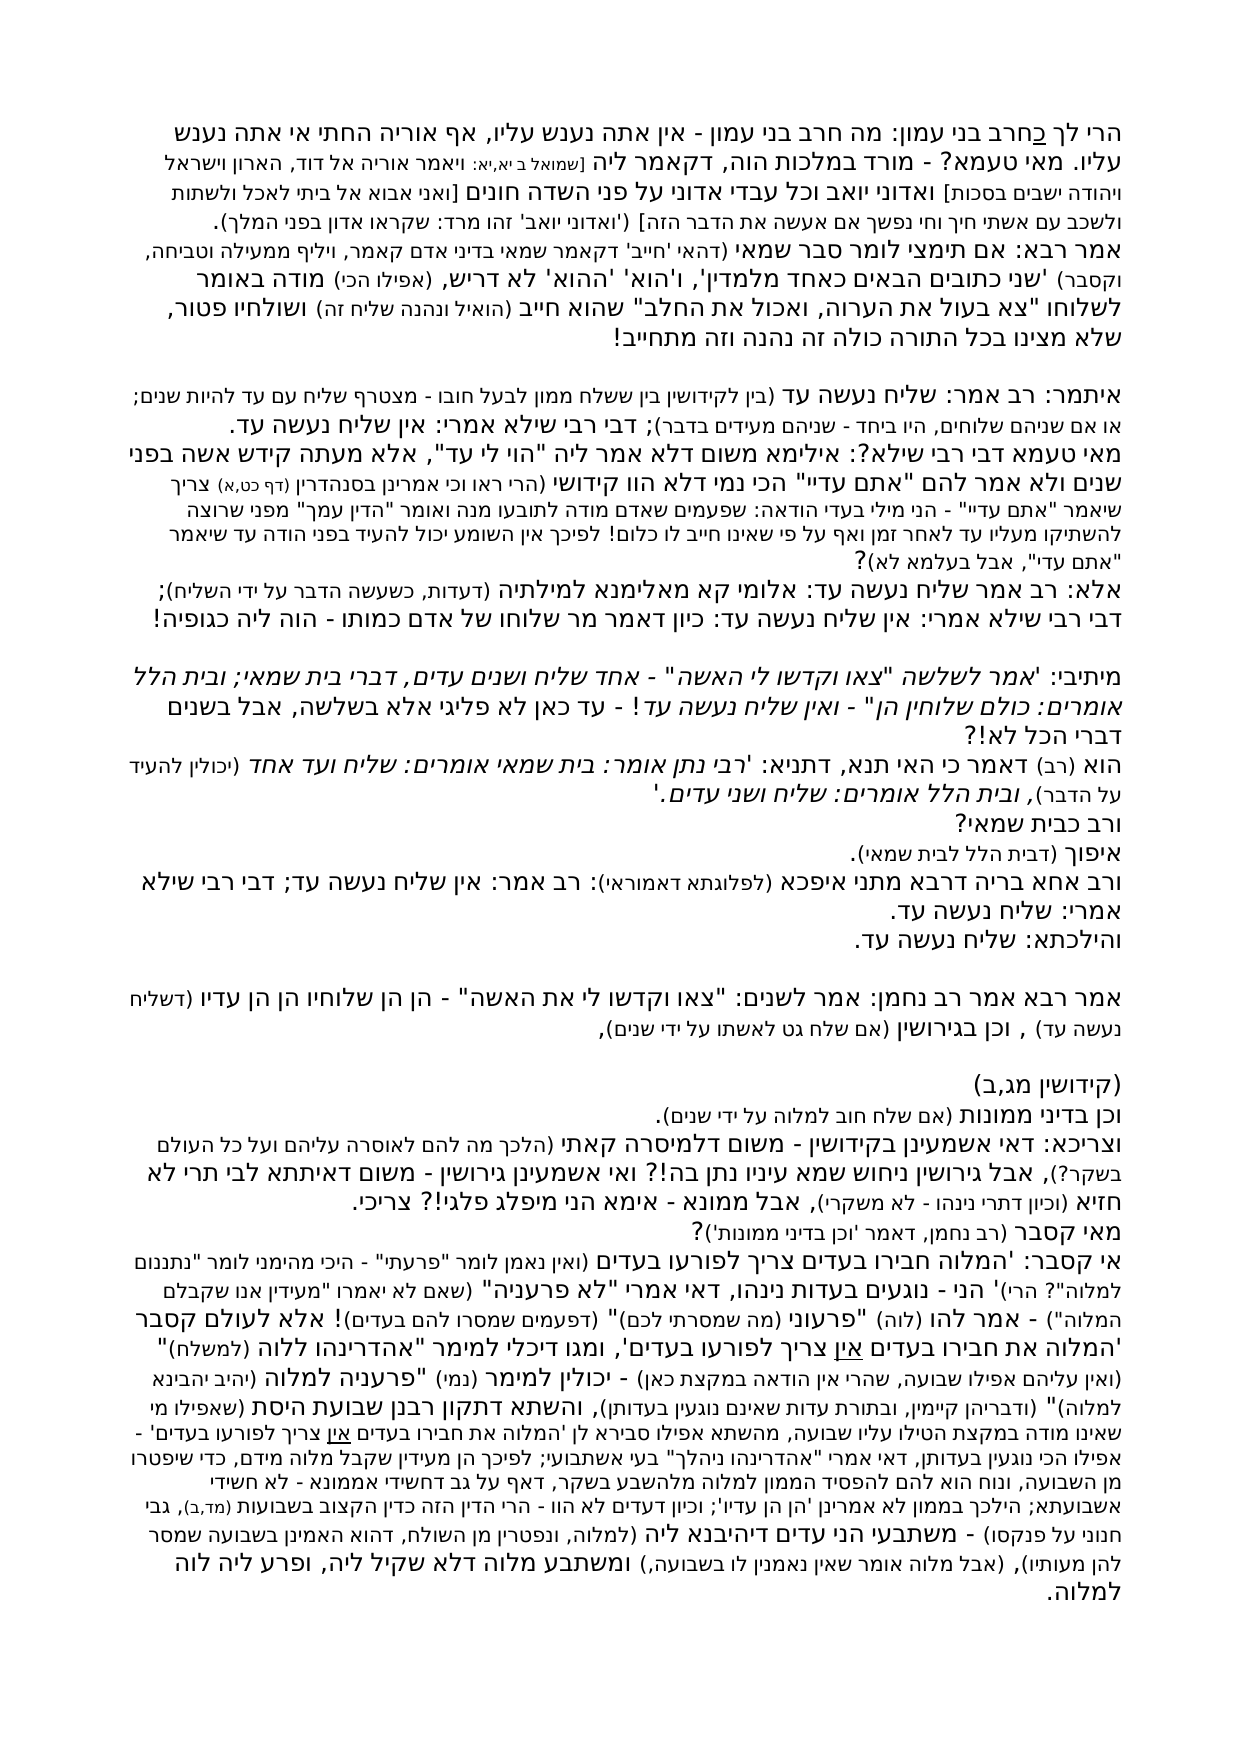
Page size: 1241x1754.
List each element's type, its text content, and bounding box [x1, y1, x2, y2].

text אי קסבר: 'המלוה חבירו בעדים צריך לפורעו בעדים (ואין נאמן לומר "פרעתי" - היכי מהימני לומר "נתננום למלוה"? הרי)' הני - נוגעים בעדות נינהו, דאי אמרי "לא פרעניה" (שאם לא יאמרו "מעידין אנו שקבלם המלוה") - אמר להו (לוה) "פרעוני (מה שמסרתי לכם)" (דפעמים שמסרו להם בעדים)! אלא לעולם קסבר 'המלוה את חבירו בעדים אין צריך לפורעו בעדים', ומגו דיכלי למימר "אהדרינהו ללוה (למשלח)" (ואין עליהם אפילו שבועה, שהרי אין הודאה במקצת כאן) - יכולין למימר (נמי) "פרעניה למלוה (יהיב יהבינא למלוה)" (ודבריהן קיימין, ובתורת עדות שאינם נוגעין בעדותן), והשתא דתקון רבנן שבועת היסת (שאפילו מי שאינו מודה במקצת הטילו עליו שבועה, מהשתא אפילו סבירא לן 'המלוה את חבירו בעדים אין צריך לפורעו בעדים' - אפילו הכי נוגעין בעדותן, דאי אמרי "אהדרינהו ניהלך" בעי אשתבועי; לפיכך הן מעידין שקבל מלוה מידם, כדי שיפטרו מן השבועה, ונוח הוא להם להפסיד הממון למלוה מלהשבע בשקר, דאף על גב דחשידי אממונא - לא חשידי אשבועתא; הילכך בממון לא אמרינן 'הן הן עדיו'; וכיון דעדים לא הוו - הרי הדין הזה כדין הקצוב בשבועות (מד,ב), גבי חנוני על פנקסו) - משתבעי הני עדים דיהיבנא ליה (למלוה, ונפטרין מן השולח, דהוא האמינן בשבועה שמסר להן מעותיו), (אבל מלוה אומר שאין נאמנין לו בשבועה,) ומשתבע מלוה דלא שקיל ליה, ופרע ליה לוה למלוה. [118, 1246, 1122, 1607]
text דבי רבי שילא אמרי: אין שליח נעשה עד: כיון דאמר מר שלוחו של אדם כמותו - הוה ליה כגופיה! [118, 605, 1122, 634]
text וכן בדיני ממונות (אם שלח חוב למלוה על ידי שנים). [118, 1100, 1122, 1129]
text הוא (רב) דאמר כי האי תנא, דתניא: 'רבי נתן אומר: בית שמאי אומרים: שליח ועד אחד (יכולין להעיד על הדבר), ובית הלל אומרים: שליח ושני עדים.' [118, 750, 1122, 809]
text אמר רבא: אם תימצי לומר סבר שמאי (דהאי 'חייב' דקאמר שמאי בדיני אדם קאמר, ויליף ממעילה וטביחה, וקסבר) 'שני כתובים הבאים כאחד מלמדין', ו'הוא' 'ההוא' לא דריש, (אפילו הכי) מודה באומר לשלוחו "צא בעול את הערוה, ואכול את החלב" שהוא חייב (הואיל ונהנה שליח זה) ושולחיו פטור, שלא מצינו בכל התורה כולה זה נהנה וזה מתחייב! [118, 235, 1122, 352]
text מאי טעמא דבי רבי שילא?: אילימא משום דלא אמר ליה "הוי לי עד", אלא מעתה קידש אשה בפני שנים ולא אמר להם "אתם עדיי" הכי נמי דלא הוו קידושי (הרי ראו וכי אמרינן בסנהדרין (דף כט,א) צריך שיאמר "אתם עדיי" - הני מילי בעדי הודאה: שפעמים שאדם מודה לתובעו מנה ואומר "הדין עמך" מפני שרוצה להשתיקו מעליו עד לאחר זמן ואף על פי שאינו חייב לו כלום! לפיכך אין השומע יכול להעיד בפני הודה עד שיאמר "אתם עדי", אבל בעלמא לא)? [118, 439, 1122, 576]
text איתמר: רב אמר: שליח נעשה עד (בין לקידושין בין ששלח ממון לבעל חובו - מצטרף שליח עם עד להיות שנים; או אם שניהם שלוחים, היו ביחד - שניהם מעידים בדבר); דבי רבי שילא אמרי: אין שליח נעשה עד. [118, 381, 1122, 439]
text ורב אחא בריה דרבא מתני איפכא (לפלוגתא דאמוראי): רב אמר: אין שליח נעשה עד; דבי רבי שילא אמרי: שליח נעשה עד. [118, 867, 1122, 926]
text ורב כבית שמאי? [118, 809, 1122, 838]
text אלא: רב אמר שליח נעשה עד: אלומי קא מאלימנא למילתיה (דעדות, כשעשה הדבר על ידי השליח); [118, 576, 1122, 605]
text (קידושין מג,ב) [118, 1071, 1122, 1100]
text מאי קסבר (רב נחמן, דאמר 'וכן בדיני ממונות')? [118, 1217, 1122, 1246]
text אמר רבא אמר רב נחמן: אמר לשנים: "צאו וקדשו לי את האשה" - הן הן שלוחיו הן הן עדיו (דשליח נעשה עד) , וכן בגירושין (אם שלח גט לאשתו על ידי שנים), [118, 983, 1122, 1042]
text מיתיבי: 'אמר לשלשה "צאו וקדשו לי האשה" - אחד שליח ושנים עדים, דברי בית שמאי; ובית הלל אומרים: כולם שלוחין הן" - ואין שליח נעשה עד! - עד כאן לא פליגי אלא בשלשה, אבל בשנים דברי הכל לא!? [118, 663, 1122, 750]
text והילכתא: שליח נעשה עד. [118, 926, 1122, 955]
text הרי לך כחרב בני עמון: מה חרב בני עמון - אין אתה נענש עליו, אף אוריה החתי אי אתה נענש עליו. מאי טעמא? - מורד במלכות הוה, דקאמר ליה [שמואל ב יא,יא: ויאמר אוריה אל דוד, הארון וישראל ויהודה ישבים בסכות] ואדוני יואב וכל עבדי אדוני על פני השדה חונים [ואני אבוא אל ביתי לאכל ולשתות ולשכב עם אשתי חיך וחי נפשך אם אעשה את הדבר הזה] ('ואדוני יואב' זהו מרד: שקראו אדון בפני המלך). [118, 118, 1122, 235]
text וצריכא: דאי אשמעינן בקידושין - משום דלמיסרה קאתי (הלכך מה להם לאוסרה עליהם ועל כל העולם בשקר?), אבל גירושין ניחוש שמא עיניו נתן בה!? ואי אשמעינן גירושין - משום דאיתתא לבי תרי לא חזיא (וכיון דתרי נינהו - לא משקרי), אבל ממונא - אימא הני מיפלג פלגי!? צריכי. [118, 1129, 1122, 1217]
text איפוך (דבית הלל לבית שמאי). [118, 838, 1122, 867]
